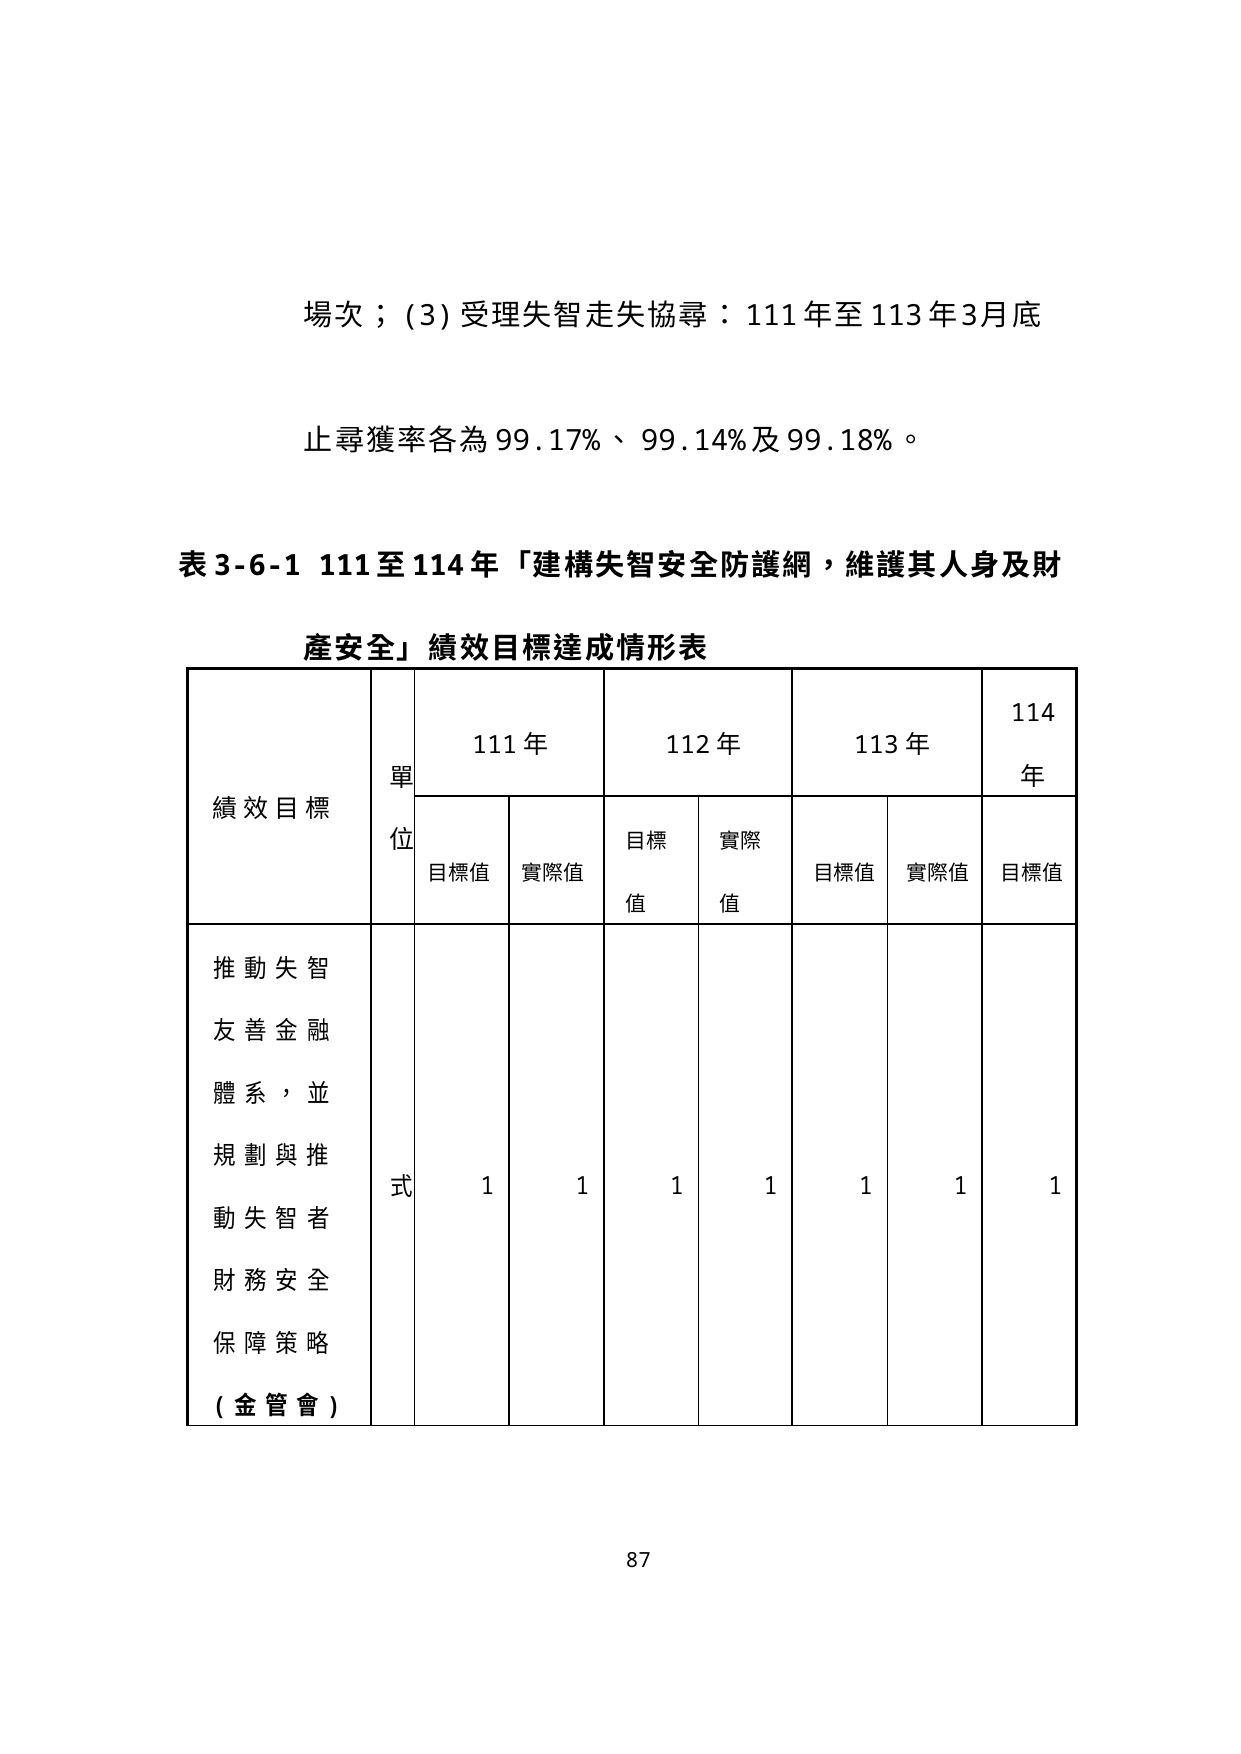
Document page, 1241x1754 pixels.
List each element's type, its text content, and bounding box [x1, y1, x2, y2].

text 場次；(3)受理失智走失協尋：111年至113年3月底止尋獲率各為99.17%、99.14%及99.18%。 [266, 229, 1063, 479]
table_header 112年 [605, 670, 791, 795]
table_cell 目標值 [415, 797, 508, 923]
table_cell 式 [372, 925, 414, 1424]
table_cell 目標值 [605, 797, 698, 923]
table_cell 1 [699, 925, 791, 1424]
table_cell 目標值 [983, 797, 1075, 923]
table_header 單位 [372, 670, 414, 923]
table_cell 1 [415, 925, 508, 1424]
table_cell 推動失智友善金融體系，並規劃與推動失智者財務安全保障策略(金管會) [189, 925, 370, 1424]
table_cell 1 [605, 925, 698, 1424]
text 表3-6-1 111至114年「建構失智安全防護網，維護其人身及財產安全」績效目標達成情形表 [175, 479, 1063, 667]
table_cell 1 [793, 925, 887, 1424]
table_cell 1 [983, 925, 1075, 1424]
table_header 績效目標 [189, 670, 370, 923]
table_cell 1 [888, 925, 981, 1424]
table_header 114年 [983, 670, 1075, 795]
table_cell 實際值 [699, 797, 791, 923]
table_cell 1 [510, 925, 603, 1424]
table_cell 實際值 [510, 797, 603, 923]
table_header 113年 [793, 670, 981, 795]
table_cell 目標值 [793, 797, 887, 923]
table_cell 實際值 [888, 797, 981, 923]
table_header 111年 [415, 670, 603, 795]
